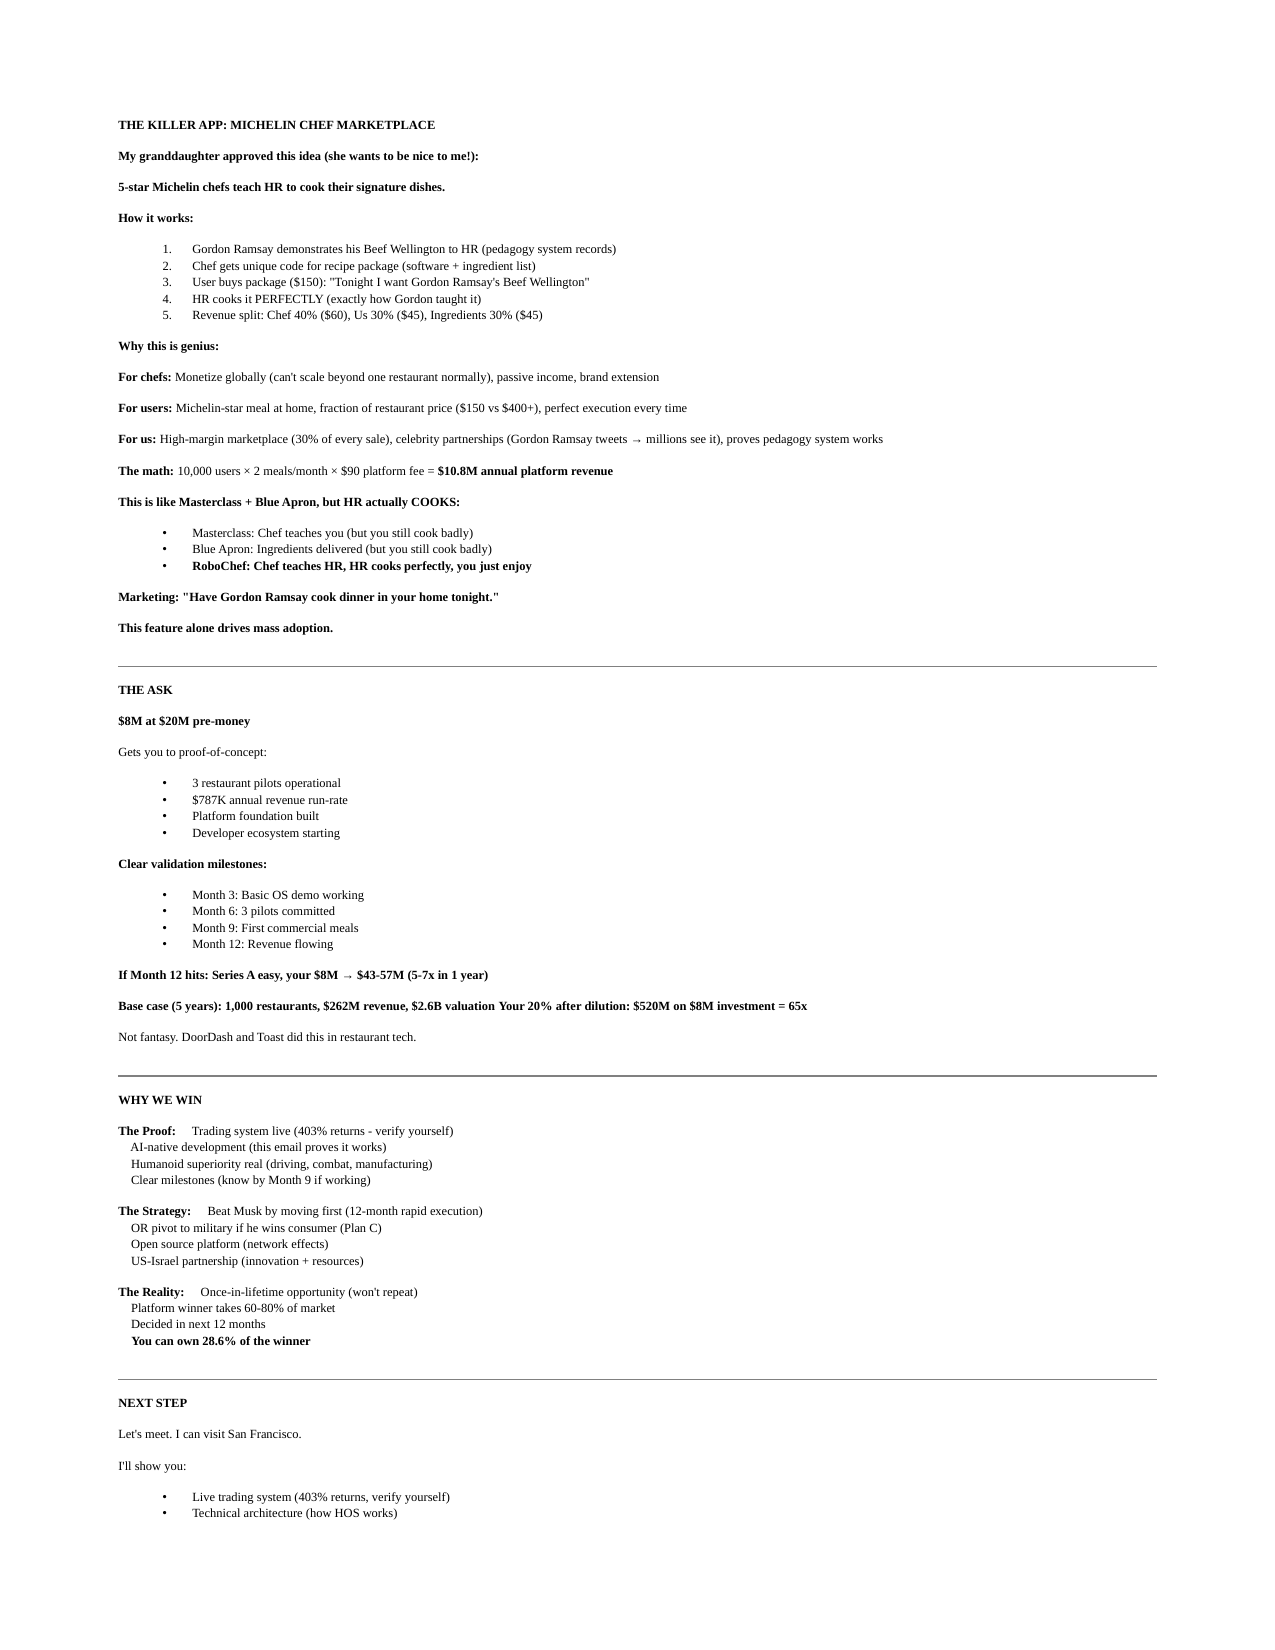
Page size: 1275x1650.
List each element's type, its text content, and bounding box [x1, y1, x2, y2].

text This feature alone drives mass adoption. [118, 620, 1157, 635]
text Marketing: "Have Gordon Ramsay cook dinner in your home tonight." [118, 589, 1157, 604]
text This is like Masterclass + Blue Apron, but HR actually COOKS: [118, 494, 1157, 509]
text The Strategy: ✅ Beat Musk by moving first (12-month rapid execution) ✅ OR pivot to military if he wins consumer (Plan C) ✅ Open source platform (network effects) ✅ US-Israel partnership (innovation + resources) [118, 1204, 1157, 1268]
text If Month 12 hits: Series A easy, your $8M → $43-57M (5-7x in 1 year) [118, 968, 1157, 982]
text For us: High-margin marketplace (30% of every sale), celebrity partnerships (Gordon Ramsay tweets → millions see it), proves pedagogy system works [118, 432, 1157, 447]
text Clear validation milestones: [118, 856, 1157, 871]
list Month 12: Revenue flowing [162, 937, 1157, 951]
list User buys package ($150): "Tonight I want Gordon Ramsay's Beef Wellington" [162, 275, 1157, 289]
subtitle THE KILLER APP: MICHELIN CHEF MARKETPLACE [118, 118, 1157, 132]
list $787K annual revenue run-rate [162, 792, 1157, 807]
text $8M at $20M pre-money [118, 714, 1157, 728]
text The math: 10,000 users × 2 meals/month × $90 platform fee = $10.8M annual platform revenue [118, 463, 1157, 478]
list Gordon Ramsay demonstrates his Beef Wellington to HR (pedagogy system records) [162, 242, 1157, 257]
text Base case (5 years): 1,000 restaurants, $262M revenue, $2.6B valuation Your 20% after dilution: $520M on $8M investment = 65x [118, 999, 1157, 1013]
list Month 3: Basic OS demo working [162, 887, 1157, 902]
text The Proof: ✅ Trading system live (403% returns - verify yourself) ✅ AI-native development (this email proves it works) ✅ Humanoid superiority real (driving, combat, manufacturing) ✅ Clear milestones (know by Month 9 if working) [118, 1123, 1157, 1187]
list Revenue split: Chef 40% ($60), Us 30% ($45), Ingredients 30% ($45) [162, 308, 1157, 322]
list Masterclass: Chef teaches you (but you still cook badly) [162, 525, 1157, 540]
list Live trading system (403% returns, verify yourself) [162, 1489, 1157, 1504]
list Developer ecosystem starting [162, 825, 1157, 840]
list Technical architecture (how HOS works) [162, 1506, 1157, 1520]
text For chefs: Monetize globally (can't scale beyond one restaurant normally), passive income, brand extension [118, 370, 1157, 384]
subtitle WHY WE WIN [118, 1092, 1157, 1107]
text I'll show you: [118, 1458, 1157, 1473]
text Why this is genius: [118, 339, 1157, 353]
text For users: Michelin-star meal at home, fraction of restaurant price ($150 vs $400+), perfect execution every time [118, 401, 1157, 416]
list Blue Apron: Ingredients delivered (but you still cook badly) [162, 542, 1157, 556]
text The Reality: ✅ Once-in-lifetime opportunity (won't repeat) ✅ Platform winner takes 60-80% of market ✅ Decided in next 12 months ✅ You can own 28.6% of the winner [118, 1284, 1157, 1348]
subtitle NEXT STEP [118, 1396, 1157, 1411]
list RoboChef: Chef teaches HR, HR cooks perfectly, you just enjoy [162, 558, 1157, 573]
text Gets you to proof-of-concept: [118, 745, 1157, 759]
text Let's meet. I can visit San Francisco. [118, 1427, 1157, 1442]
list Platform foundation built [162, 809, 1157, 823]
text 5-star Michelin chefs teach HR to cook their signature dishes. [118, 180, 1157, 194]
text Not fantasy. DoorDash and Toast did this in restaurant tech. [118, 1030, 1157, 1044]
text My granddaughter approved this idea (she wants to be nice to me!): [118, 149, 1157, 163]
text How it works: [118, 211, 1157, 226]
list Chef gets unique code for recipe package (software + ingredient list) [162, 259, 1157, 273]
list Month 6: 3 pilots committed [162, 904, 1157, 918]
list Month 9: First commercial meals [162, 920, 1157, 935]
list 3 restaurant pilots operational [162, 776, 1157, 790]
subtitle THE ASK [118, 683, 1157, 697]
list HR cooks it PERFECTLY (exactly how Gordon taught it) [162, 292, 1157, 306]
